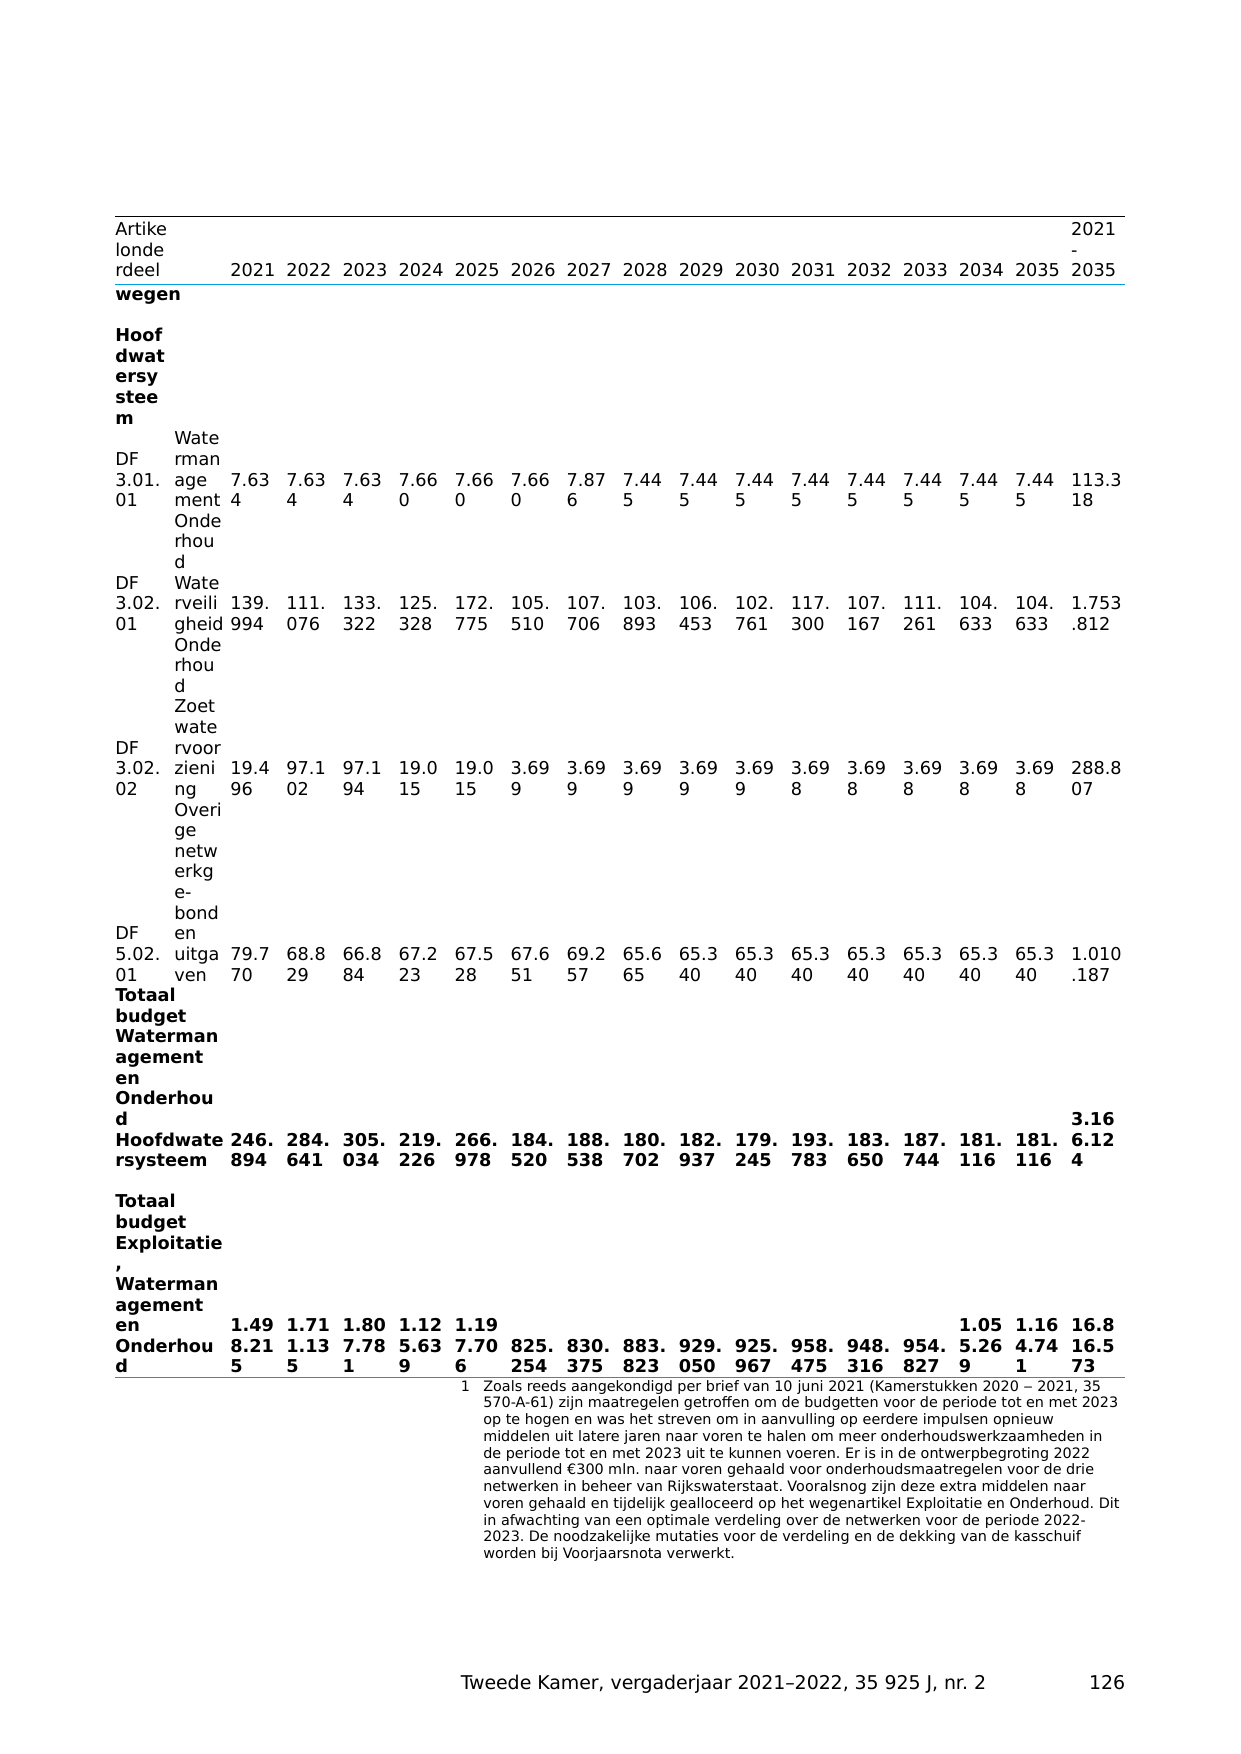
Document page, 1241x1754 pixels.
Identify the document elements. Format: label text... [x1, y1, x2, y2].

table_cell 1.055.269 [956, 1191, 1012, 1377]
table_cell 184.520 [508, 985, 563, 1171]
table_cell [620, 305, 676, 325]
table_cell 79.770 [227, 800, 283, 985]
table_cell [676, 325, 732, 428]
table_cell [171, 325, 227, 428]
table_cell 179.245 [732, 985, 788, 1171]
table_cell [339, 325, 395, 428]
table_cell [620, 325, 676, 428]
table_cell 67.528 [451, 800, 507, 985]
table_cell 266.978 [451, 985, 507, 1171]
table_cell 7.634 [283, 428, 339, 511]
table_cell 67.651 [508, 800, 563, 985]
table_cell Totaal budget Exploitatie, Watermanagement en Onderhoud [115, 1191, 227, 1377]
table_cell [1068, 305, 1125, 325]
table_cell [508, 325, 563, 428]
table_cell [171, 1171, 227, 1191]
table_cell 106.453 [676, 511, 732, 634]
table_cell 284.641 [283, 985, 339, 1171]
table_cell 288.807 [1068, 635, 1125, 799]
table_cell 104.633 [956, 511, 1012, 634]
table_cell 65.340 [788, 800, 844, 985]
table_cell 825.254 [508, 1191, 563, 1377]
table_cell 2025 [451, 217, 507, 284]
table_cell 7.445 [732, 428, 788, 511]
table_cell [451, 1171, 507, 1191]
table_cell 139.994 [227, 511, 283, 634]
table_cell 19.015 [395, 635, 451, 799]
table_cell 7.445 [844, 428, 900, 511]
table_cell 7.634 [227, 428, 283, 511]
table_cell 65.665 [620, 800, 676, 985]
table_cell [844, 285, 900, 304]
table_cell Artikelonderdeel [115, 217, 171, 284]
table_cell 925.967 [732, 1191, 788, 1377]
table_cell Watermanagement [171, 428, 227, 511]
table_cell [788, 325, 844, 428]
table_cell 1.498.215 [227, 1191, 283, 1377]
table_cell 1.197.706 [451, 1191, 507, 1377]
table_cell 3.699 [620, 635, 676, 799]
table_cell [395, 285, 451, 304]
table_cell [900, 325, 956, 428]
table_cell [115, 305, 171, 325]
table_cell DF 3.01.01 [115, 428, 171, 511]
table_cell 3.698 [1012, 635, 1068, 799]
table_cell 65.340 [956, 800, 1012, 985]
table_cell 1.125.639 [395, 1191, 451, 1377]
table_cell [844, 1171, 900, 1191]
table_cell 3.699 [676, 635, 732, 799]
table_cell 111.076 [283, 511, 339, 634]
table_cell [788, 285, 844, 304]
table_cell [451, 285, 507, 304]
table_cell [788, 1171, 844, 1191]
table_cell [283, 1171, 339, 1191]
table_cell 2024 [395, 217, 451, 284]
table_cell [339, 285, 395, 304]
table_cell [283, 305, 339, 325]
table_cell 2022 [283, 217, 339, 284]
table_cell [956, 325, 1012, 428]
table_cell 16.816.573 [1068, 1191, 1125, 1377]
table_cell 107.167 [844, 511, 900, 634]
table_cell [844, 305, 900, 325]
table_cell 7.634 [339, 428, 395, 511]
table_cell [564, 305, 619, 325]
table_cell [732, 1171, 788, 1191]
table_cell 3.699 [508, 635, 563, 799]
table_cell 19.496 [227, 635, 283, 799]
table_cell 2023 [339, 217, 395, 284]
table_cell 103.893 [620, 511, 676, 634]
table_cell 7.660 [451, 428, 507, 511]
table_cell 1.807.781 [339, 1191, 395, 1377]
table_cell 2032 [844, 217, 900, 284]
table_cell 105.510 [508, 511, 563, 634]
table_header Tabel 47 Budgetten Exploitatie, Watermanagement en Onderhoud RWS [115, 191, 1125, 216]
table_cell [1012, 285, 1068, 304]
table_cell [227, 325, 283, 428]
table_cell 65.340 [732, 800, 788, 985]
table_cell [339, 1171, 395, 1191]
table_cell 2021-2035 [1068, 217, 1125, 284]
table_cell 2034 [956, 217, 1012, 284]
table_cell 883.823 [620, 1191, 676, 1377]
table_cell 102.761 [732, 511, 788, 634]
table_cell [1068, 325, 1125, 428]
table_cell [339, 305, 395, 325]
table_cell 19.015 [451, 635, 507, 799]
table_cell 104.633 [1012, 511, 1068, 634]
table_cell [676, 285, 732, 304]
table_cell 67.223 [395, 800, 451, 985]
table_cell 181.116 [956, 985, 1012, 1171]
table_cell DF 5.02.01 [115, 800, 171, 985]
table_cell 69.257 [564, 800, 619, 985]
table_cell 3.698 [788, 635, 844, 799]
table_cell 7.660 [395, 428, 451, 511]
table_cell wegen [115, 285, 227, 304]
table_cell 954.827 [900, 1191, 956, 1377]
table_cell [564, 325, 619, 428]
table_cell 3.698 [956, 635, 1012, 799]
table_cell 113.318 [1068, 428, 1125, 511]
table_cell 3.699 [732, 635, 788, 799]
table_cell 219.226 [395, 985, 451, 1171]
table_cell 929.050 [676, 1191, 732, 1377]
table_cell 830.375 [564, 1191, 619, 1377]
table_cell 7.445 [788, 428, 844, 511]
table_cell 107.706 [564, 511, 619, 634]
table_cell [956, 305, 1012, 325]
table_cell [1068, 285, 1125, 304]
table_cell 3.166.124 [1068, 985, 1125, 1171]
table_cell Overige netwerkge-bonden uitgaven [171, 800, 227, 985]
table_cell 958.475 [788, 1191, 844, 1377]
table_cell 1.711.135 [283, 1191, 339, 1377]
table_cell [956, 285, 1012, 304]
table_cell [620, 1171, 676, 1191]
table_cell [732, 325, 788, 428]
table_cell 7.445 [620, 428, 676, 511]
table_cell 181.116 [1012, 985, 1068, 1171]
table_cell 1.753.812 [1068, 511, 1125, 634]
table_cell 66.884 [339, 800, 395, 985]
table_cell [115, 1171, 171, 1191]
table_cell [1068, 1171, 1125, 1191]
table_cell [676, 305, 732, 325]
table_cell 3.698 [900, 635, 956, 799]
table_cell 187.744 [900, 985, 956, 1171]
table_cell 180.702 [620, 985, 676, 1171]
table_cell [508, 285, 563, 304]
table_cell 182.937 [676, 985, 732, 1171]
table_cell [227, 1171, 283, 1191]
table_cell 97.102 [283, 635, 339, 799]
table_cell 7.660 [508, 428, 563, 511]
table_cell [1012, 305, 1068, 325]
table_cell [283, 285, 339, 304]
list Zoals reeds aangekondigd per brief van 10 juni 2021 (Kamerstukken 2020 ‒ 2021, 35 570-A-61) zijn maatregelen getroffen om de budgetten voor de periode tot en met 2023 op te hogen en was het streven om in aanvulling op eerdere impulsen opnieuw middelen uit latere jaren naar voren te halen om meer onderhoudswerkzaamheden in de periode tot en met 2023 uit te kunnen voeren. Er is in de ontwerpbegroting 2022 aanvullend €300 mln. naar voren gehaald voor onderhoudsmaatregelen voor de drie netwerken in beheer van Rijkswaterstaat. Vooralsnog zijn deze extra middelen naar voren gehaald en tijdelijk gealloceerd op het wegenartikel Exploitatie en Onderhoud. Dit in afwachting van een optimale verdeling over de netwerken voor de periode 2022-2023. De noodzakelijke mutaties voor de verdeling en de dekking van de kasschuif worden bij Voorjaarsnota verwerkt. [461, 1378, 1125, 1562]
table_cell 1.010.187 [1068, 800, 1125, 985]
table_cell 305.034 [339, 985, 395, 1171]
table_cell [788, 305, 844, 325]
table_cell 7.445 [1012, 428, 1068, 511]
table_cell Hoofdwatersysteem [115, 325, 171, 428]
table_cell 1.164.741 [1012, 1191, 1068, 1377]
table_cell 188.538 [564, 985, 619, 1171]
table_cell DF 3.02.01 [115, 511, 171, 634]
table_cell 2029 [676, 217, 732, 284]
table_cell [732, 285, 788, 304]
table_cell [395, 1171, 451, 1191]
table_cell 65.340 [900, 800, 956, 985]
table_cell 133.322 [339, 511, 395, 634]
table_cell [564, 1171, 619, 1191]
table_cell 125.328 [395, 511, 451, 634]
table_cell 111.261 [900, 511, 956, 634]
table_cell [732, 305, 788, 325]
table_cell DF 3.02.02 [115, 635, 171, 799]
table_cell 2028 [620, 217, 676, 284]
table_cell [1012, 1171, 1068, 1191]
table_cell [844, 325, 900, 428]
table_cell 65.340 [676, 800, 732, 985]
table_cell [508, 1171, 563, 1191]
table_cell Onderhoud Zoetwatervoorziening [171, 635, 227, 799]
table_cell 117.300 [788, 511, 844, 634]
table_cell [900, 305, 956, 325]
table_cell 2033 [900, 217, 956, 284]
table_cell [395, 305, 451, 325]
table_cell 172.775 [451, 511, 507, 634]
table_cell 65.340 [844, 800, 900, 985]
table_cell [171, 305, 227, 325]
table_cell [227, 285, 283, 304]
table_cell 7.445 [900, 428, 956, 511]
table_cell [900, 285, 956, 304]
table_cell [451, 305, 507, 325]
table_cell 2026 [508, 217, 563, 284]
table_cell [1012, 325, 1068, 428]
table_cell 68.829 [283, 800, 339, 985]
table_cell [283, 325, 339, 428]
table_cell [395, 325, 451, 428]
table_cell [508, 305, 563, 325]
table_cell 2021 [227, 217, 283, 284]
table_cell 183.650 [844, 985, 900, 1171]
table_cell [676, 1171, 732, 1191]
table_cell [227, 305, 283, 325]
table_cell 948.316 [844, 1191, 900, 1377]
table_cell [956, 1171, 1012, 1191]
table_cell 2035 [1012, 217, 1068, 284]
table_cell 193.783 [788, 985, 844, 1171]
table_cell [900, 1171, 956, 1191]
table_cell 7.876 [564, 428, 619, 511]
table_cell [171, 217, 227, 284]
table_cell [620, 285, 676, 304]
table_cell Onderhoud Waterveiligheid [171, 511, 227, 634]
table_cell 3.699 [564, 635, 619, 799]
table_cell [451, 325, 507, 428]
table_cell Totaal budget Watermanagement en Onderhoud Hoofdwatersysteem [115, 985, 227, 1171]
table_cell 65.340 [1012, 800, 1068, 985]
table_cell [564, 285, 619, 304]
table_cell 3.698 [844, 635, 900, 799]
table_cell 246.894 [227, 985, 283, 1171]
table_cell 7.445 [676, 428, 732, 511]
table_cell 97.194 [339, 635, 395, 799]
table_cell 2031 [788, 217, 844, 284]
table_cell 7.445 [956, 428, 1012, 511]
table_cell 2027 [564, 217, 619, 284]
table_cell 2030 [732, 217, 788, 284]
